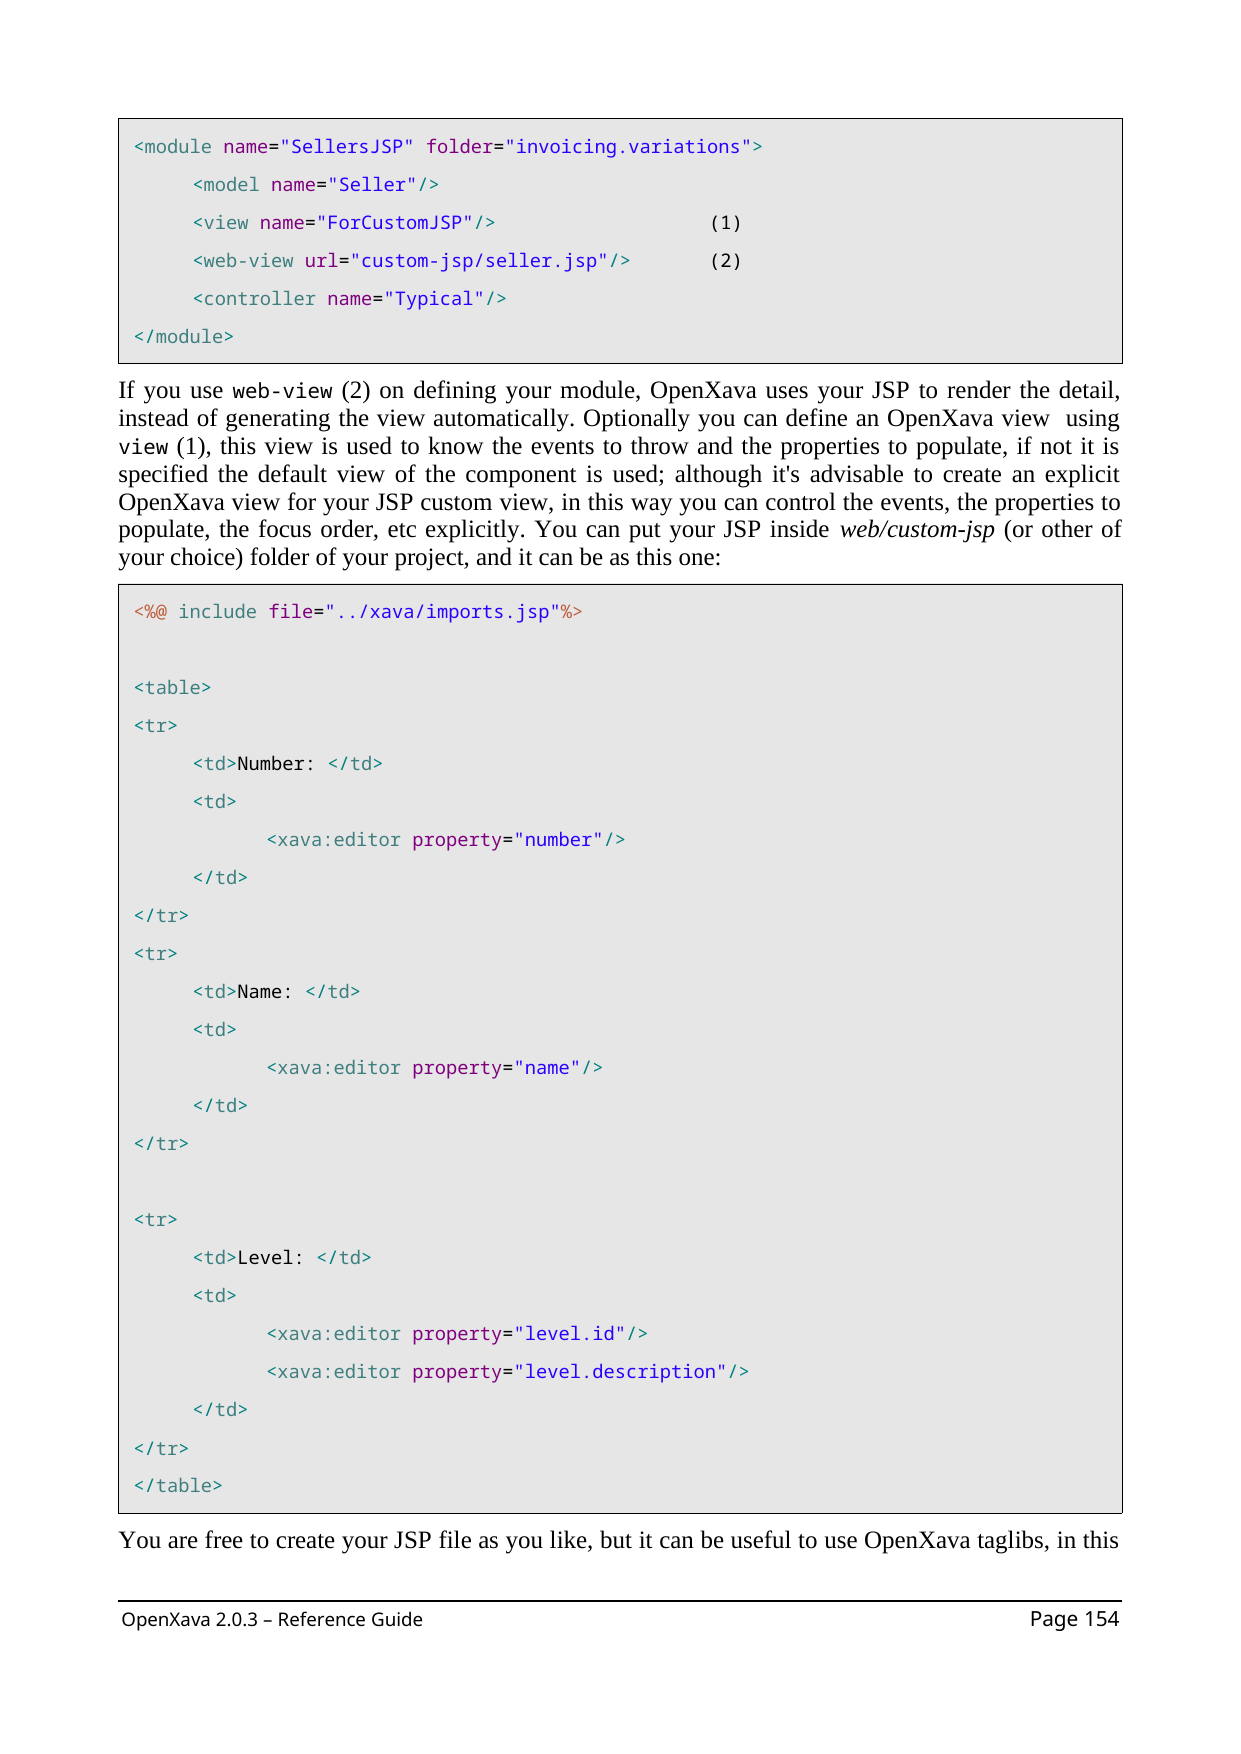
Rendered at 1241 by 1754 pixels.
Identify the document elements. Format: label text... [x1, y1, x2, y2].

text <td> [119, 1268, 1122, 1306]
text <xava:editor property="level.description"/> [119, 1344, 1122, 1382]
text <tr> [119, 1192, 1122, 1230]
text <td>Number: </td> [119, 736, 1122, 774]
text <xava:editor property="level.id"/> [119, 1306, 1122, 1344]
text You are free to create your JSP file as you like, but it can be useful to use OpenXava taglibs, in this [118, 1526, 1122, 1553]
text If you use web-view (2) on defining your module, OpenXava uses your JSP to render the detail, instead of generating the view automatically. Optionally you can define an OpenXava view using view (1), this view is used to know the events to throw and the properties to populate, if not it is specified the default view of the component is used; although it's advisable to create an explicit OpenXava view for your JSP custom view, in this way you can control the events, the properties to populate, the focus order, etc explicitly. You can put your JSP inside web/custom-jsp (or other of your choice) folder of your project, and it can be as this one: [118, 376, 1122, 571]
text </tr> [119, 1116, 1122, 1154]
text <web-view url="custom-jsp/seller.jsp"/> (2) [119, 232, 1122, 270]
text <td>Name: </td> [119, 964, 1122, 1002]
text <%@ include file="../xava/imports.jsp"%> [119, 585, 1122, 622]
text <td>Level: </td> [119, 1230, 1122, 1268]
text </td> [119, 1382, 1122, 1420]
text <xava:editor property="name"/> [119, 1040, 1122, 1078]
text </td> [119, 1078, 1122, 1116]
text <module name="SellersJSP" folder="invoicing.variations"> [119, 119, 1122, 156]
text <xava:editor property="number"/> [119, 812, 1122, 850]
text </tr> [119, 888, 1122, 926]
text <model name="Seller"/> [119, 156, 1122, 194]
text <tr> [119, 698, 1122, 736]
text </table> [119, 1458, 1122, 1513]
text <td> [119, 774, 1122, 812]
text </module> [119, 308, 1122, 363]
text <table> [119, 659, 1122, 698]
text </tr> [119, 1420, 1122, 1458]
text <view name="ForCustomJSP"/> (1) [119, 194, 1122, 232]
text <tr> [119, 926, 1122, 964]
text </td> [119, 850, 1122, 888]
text <controller name="Typical"/> [119, 270, 1122, 308]
text <td> [119, 1002, 1122, 1040]
